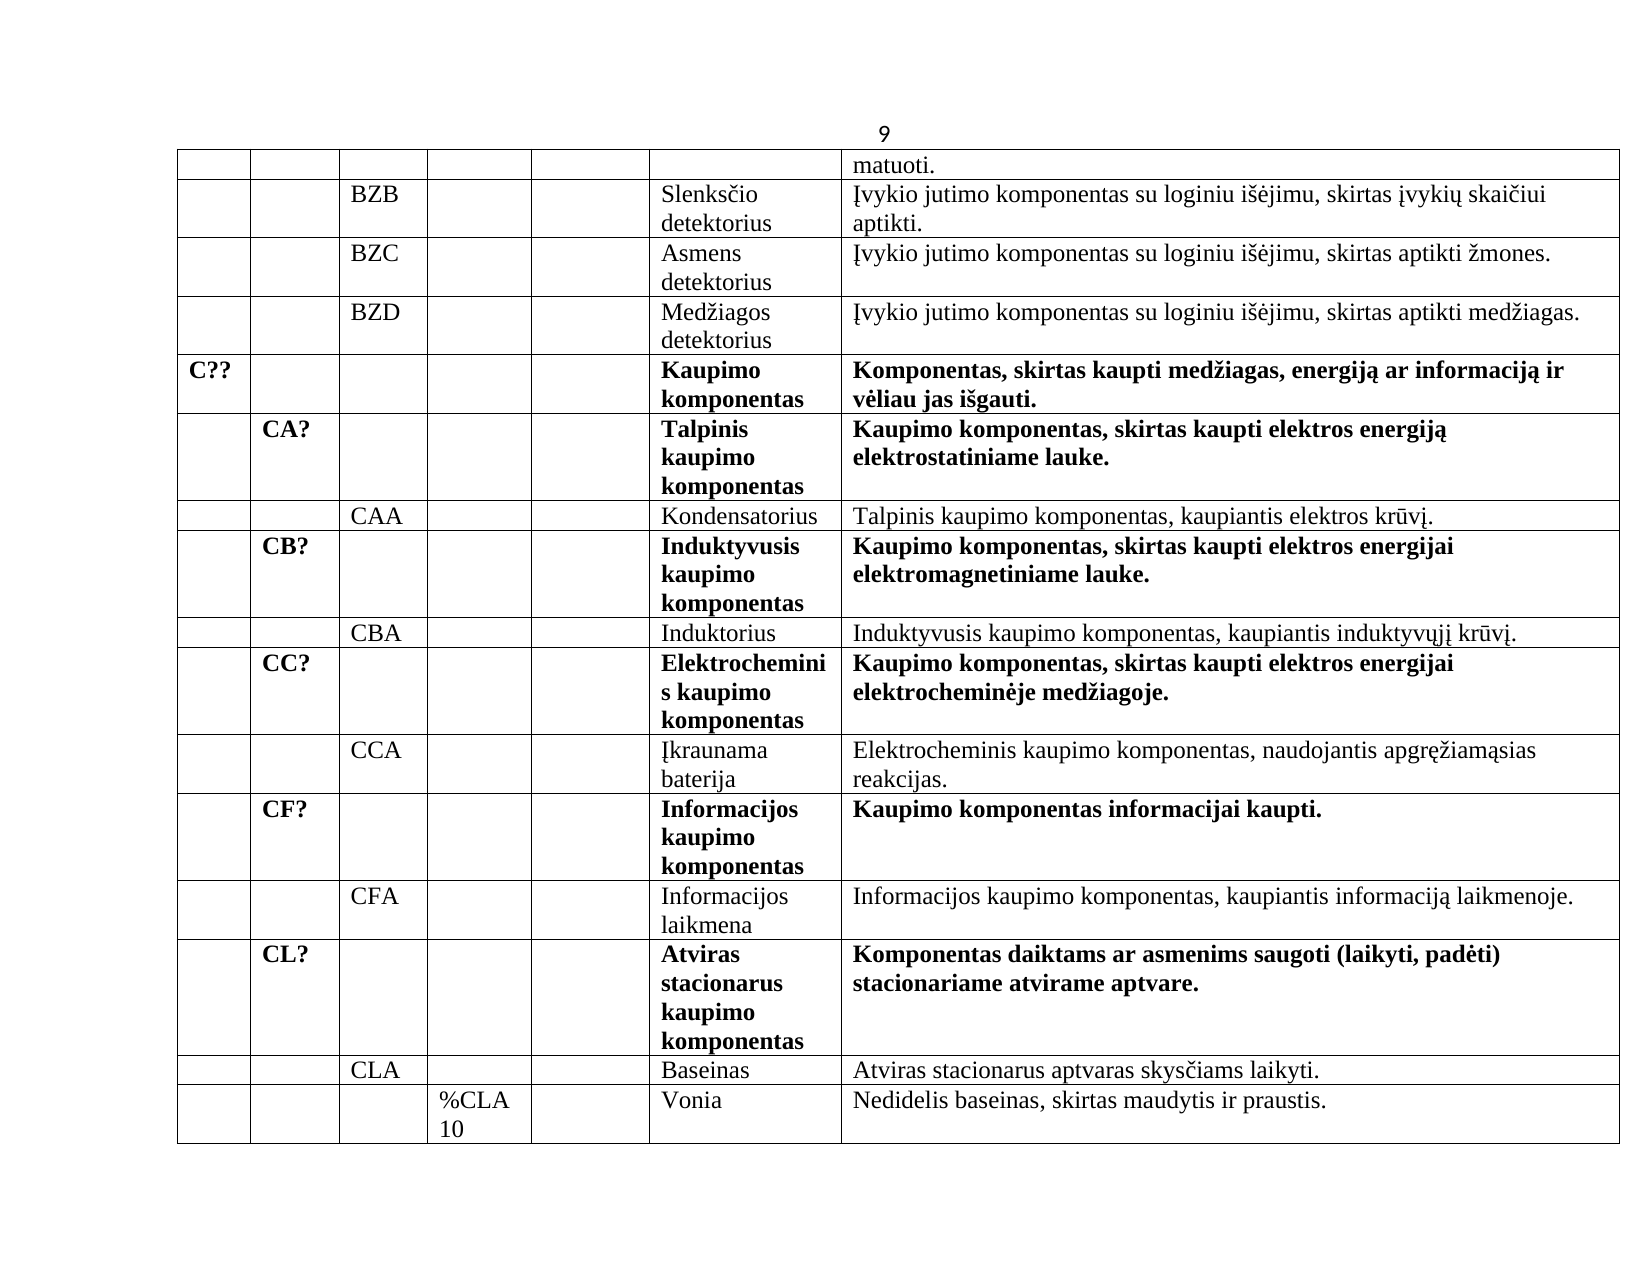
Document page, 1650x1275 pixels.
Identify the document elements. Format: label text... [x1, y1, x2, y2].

table_cell BZC [340, 238, 427, 296]
table_cell [532, 881, 649, 938]
table_cell Atviras stacionarus kaupimo komponentas [650, 940, 841, 1054]
table_cell Kaupimo komponentas, skirtas kaupti elektros energijai elektromagnetiniame lauke. [842, 531, 1619, 617]
table_cell Įvykio jutimo komponentas su loginiu išėjimu, skirtas aptikti medžiagas. [842, 297, 1619, 354]
table_cell [178, 648, 250, 734]
table_cell Asmens detektorius [650, 238, 841, 296]
table_cell Kaupimo komponentas [650, 355, 841, 413]
table_cell [532, 940, 649, 1054]
table_cell [251, 238, 339, 296]
table_cell [251, 501, 339, 530]
table_cell [428, 648, 531, 734]
table_cell Induktorius [650, 618, 841, 647]
table_cell [428, 735, 531, 793]
table_cell [178, 501, 250, 530]
table_cell [340, 150, 427, 178]
table_cell [532, 531, 649, 617]
table_cell Induktyvusis kaupimo komponentas [650, 531, 841, 617]
table_cell [251, 735, 339, 793]
table_cell [251, 1056, 339, 1084]
table_cell [340, 1085, 427, 1143]
table_cell Kaupimo komponentas informacijai kaupti. [842, 794, 1619, 880]
table_cell [178, 1085, 250, 1143]
table_cell [340, 940, 427, 1054]
table_cell [251, 150, 339, 178]
table_cell [428, 794, 531, 880]
table_cell [428, 355, 531, 413]
table_cell [178, 881, 250, 938]
table_cell Vonia [650, 1085, 841, 1143]
table_cell [428, 150, 531, 178]
table_cell [532, 618, 649, 647]
table_cell BZB [340, 180, 427, 237]
table_cell [532, 180, 649, 237]
table_cell [251, 355, 339, 413]
table_cell [532, 150, 649, 178]
table_cell Atviras stacionarus aptvaras skysčiams laikyti. [842, 1056, 1619, 1084]
table_cell [178, 150, 250, 178]
table_cell CF? [251, 794, 339, 880]
table_cell [178, 794, 250, 880]
table_cell [650, 150, 841, 178]
table_cell [340, 648, 427, 734]
table_cell CLA [340, 1056, 427, 1084]
table_cell [178, 531, 250, 617]
table_cell [178, 238, 250, 296]
table_cell [178, 735, 250, 793]
table_cell [532, 297, 649, 354]
table_cell Informacijos kaupimo komponentas, kaupiantis informaciją laikmenoje. [842, 881, 1619, 938]
table_cell Komponentas daiktams ar asmenims saugoti (laikyti, padėti) stacionariame atvirame aptvare. [842, 940, 1619, 1054]
table_cell [251, 180, 339, 237]
table_cell Informacijos kaupimo komponentas [650, 794, 841, 880]
table_cell Nedidelis baseinas, skirtas maudytis ir praustis. [842, 1085, 1619, 1143]
table_cell [340, 794, 427, 880]
table_cell [532, 414, 649, 500]
table_cell [251, 297, 339, 354]
table_cell Talpinis kaupimo komponentas [650, 414, 841, 500]
table_cell CBA [340, 618, 427, 647]
table_cell [532, 238, 649, 296]
table_cell Elektrocheminis kaupimo komponentas, naudojantis apgręžiamąsias reakcijas. [842, 735, 1619, 793]
table_cell [428, 238, 531, 296]
table_cell Komponentas, skirtas kaupti medžiagas, energiją ar informaciją ir vėliau jas išgauti. [842, 355, 1619, 413]
table_cell [532, 1085, 649, 1143]
table_cell %CLA10 [428, 1085, 531, 1143]
table_cell CAA [340, 501, 427, 530]
table_cell [178, 297, 250, 354]
table_cell matuoti. [842, 150, 1619, 178]
table_cell [428, 618, 531, 647]
table_cell [428, 501, 531, 530]
table_cell CB? [251, 531, 339, 617]
table_cell Slenksčio detektorius [650, 180, 841, 237]
table_cell Kaupimo komponentas, skirtas kaupti elektros energijai elektrocheminėje medžiagoje. [842, 648, 1619, 734]
table_cell [178, 1056, 250, 1084]
table_cell Talpinis kaupimo komponentas, kaupiantis elektros krūvį. [842, 501, 1619, 530]
table_cell CL? [251, 940, 339, 1054]
table_cell CA? [251, 414, 339, 500]
table_cell [178, 618, 250, 647]
table_cell [178, 180, 250, 237]
table_cell [428, 414, 531, 500]
table_cell [340, 531, 427, 617]
table_cell Informacijos laikmena [650, 881, 841, 938]
table_cell [340, 355, 427, 413]
table_cell Kondensatorius [650, 501, 841, 530]
table_cell [340, 414, 427, 500]
table_cell Elektrocheminis kaupimo komponentas [650, 648, 841, 734]
table_cell [178, 414, 250, 500]
table_cell [251, 881, 339, 938]
table_cell [178, 940, 250, 1054]
table_cell [532, 501, 649, 530]
table_cell [428, 940, 531, 1054]
table_cell Įkraunama baterija [650, 735, 841, 793]
table_cell [532, 1056, 649, 1084]
table_cell [532, 794, 649, 880]
table_cell [251, 1085, 339, 1143]
table_cell CC? [251, 648, 339, 734]
table_cell [532, 355, 649, 413]
table_cell BZD [340, 297, 427, 354]
table_cell Kaupimo komponentas, skirtas kaupti elektros energiją elektrostatiniame lauke. [842, 414, 1619, 500]
table_cell [251, 618, 339, 647]
table_cell [428, 1056, 531, 1084]
table_cell [428, 881, 531, 938]
table_cell Medžiagos detektorius [650, 297, 841, 354]
table_cell Induktyvusis kaupimo komponentas, kaupiantis induktyvųjį krūvį. [842, 618, 1619, 647]
table_cell CCA [340, 735, 427, 793]
table_cell [428, 297, 531, 354]
table_cell CFA [340, 881, 427, 938]
table_cell [532, 735, 649, 793]
table_cell C?? [178, 355, 250, 413]
table_cell [428, 531, 531, 617]
table_cell [532, 648, 649, 734]
table_cell Baseinas [650, 1056, 841, 1084]
table_cell Įvykio jutimo komponentas su loginiu išėjimu, skirtas įvykių skaičiui aptikti. [842, 180, 1619, 237]
table_cell [428, 180, 531, 237]
table_cell Įvykio jutimo komponentas su loginiu išėjimu, skirtas aptikti žmones. [842, 238, 1619, 296]
